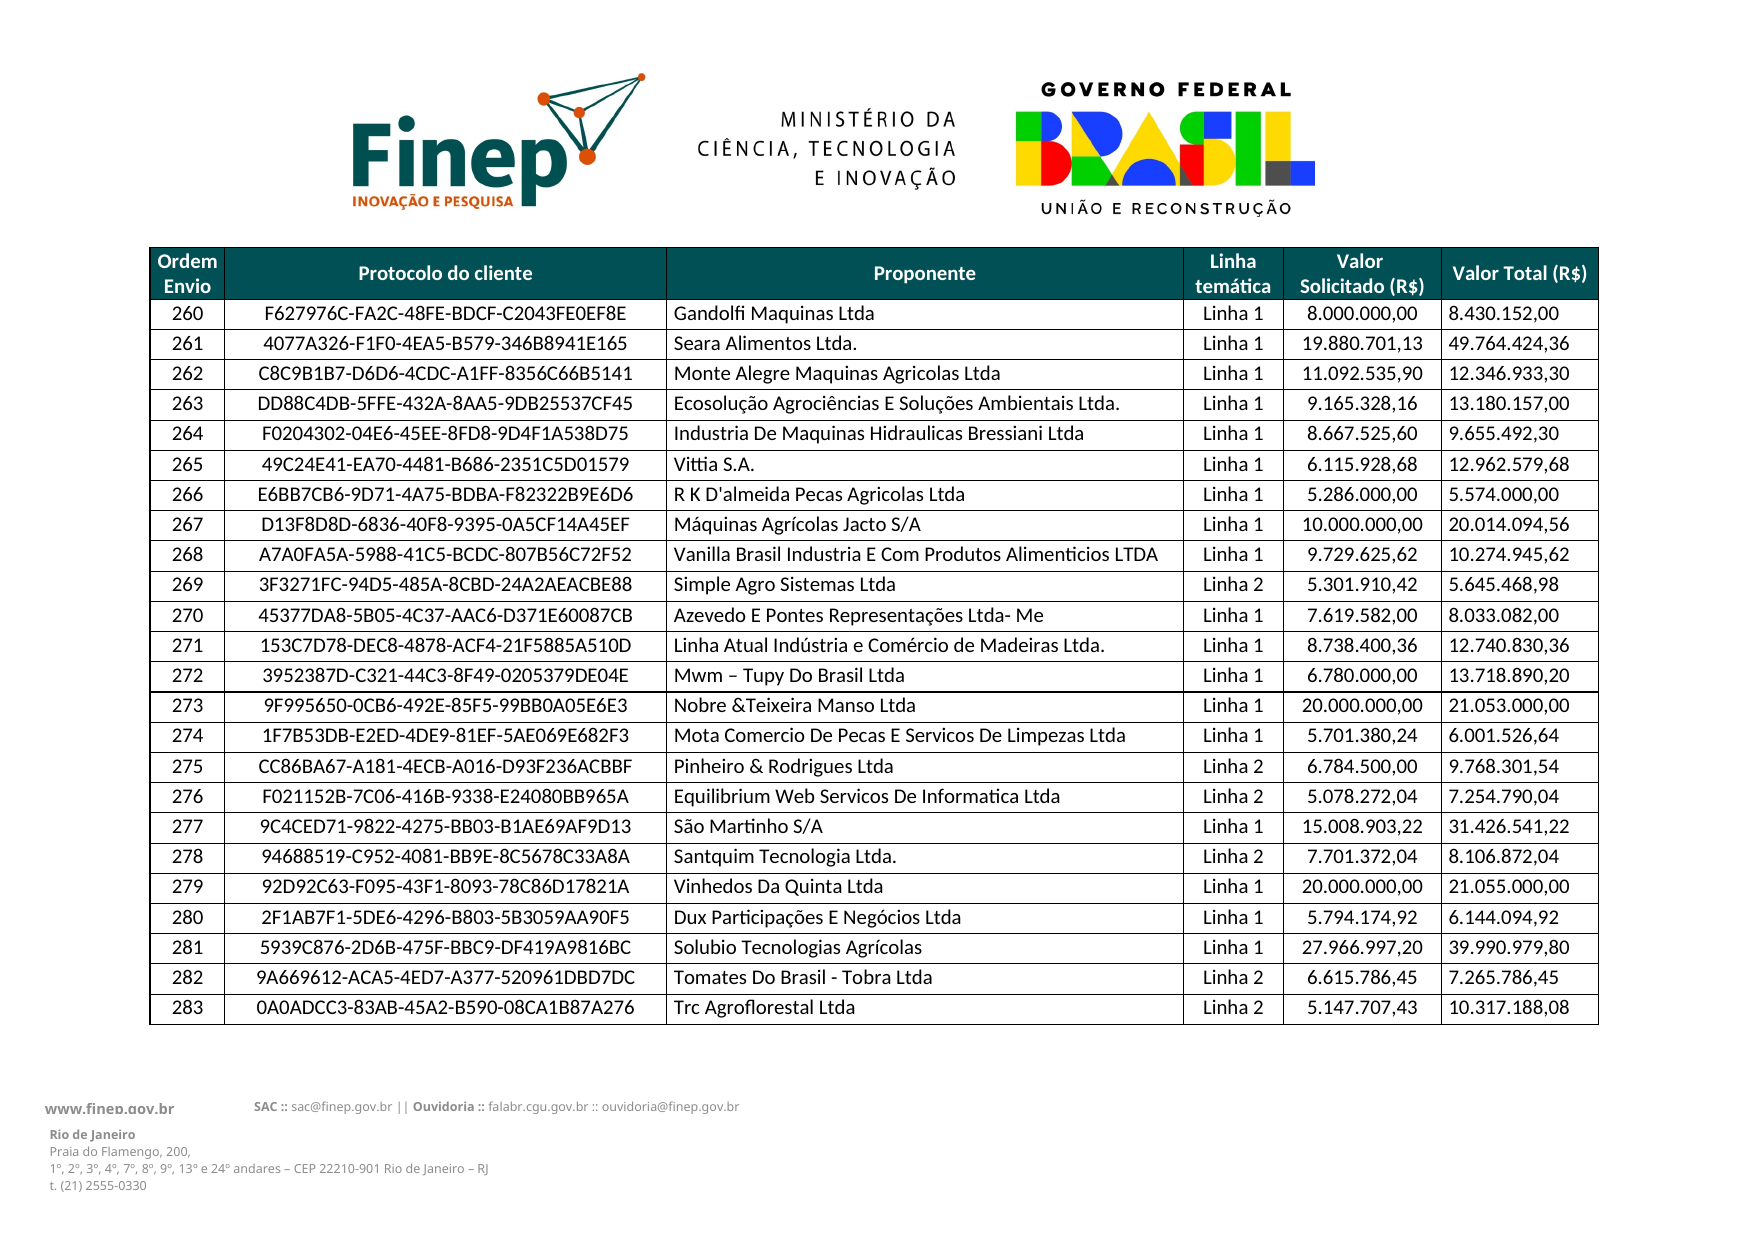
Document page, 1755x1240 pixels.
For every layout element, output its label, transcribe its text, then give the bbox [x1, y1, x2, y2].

table_cell 5.701.380,24 [1284, 723, 1441, 752]
table_cell 10.317.188,08 [1442, 995, 1598, 1024]
table_cell F627976C-FA2C-48FE-BDCF-C2043FE0EF8E [225, 300, 666, 329]
table_cell Linha 1 [1184, 300, 1283, 329]
table_cell Linha 2 [1184, 844, 1283, 873]
table_cell 13.180.157,00 [1442, 390, 1598, 419]
table_cell 6.784.500,00 [1284, 753, 1441, 782]
table_cell 12.962.579,68 [1442, 451, 1598, 480]
table_cell Industria De Maquinas Hidraulicas Bressiani Ltda [667, 421, 1183, 450]
table_cell 7.254.790,04 [1442, 783, 1598, 812]
table_cell Máquinas Agrícolas Jacto S/A [667, 511, 1183, 540]
table_cell 267 [151, 511, 224, 540]
table_cell Linha 1 [1184, 481, 1283, 510]
table_cell 282 [151, 964, 224, 993]
table_cell 272 [151, 662, 224, 691]
table_header Valor Solicitado (R$) [1284, 248, 1441, 299]
table_cell 9A669612-ACA5-4ED7-A377-520961DBD7DC [225, 964, 666, 993]
table_cell F0204302-04E6-45EE-8FD8-9D4F1A538D75 [225, 421, 666, 450]
table_header Proponente [667, 248, 1183, 299]
table_cell Trc Agroflorestal Ltda [667, 995, 1183, 1024]
table_cell Tomates Do Brasil - Tobra Ltda [667, 964, 1183, 993]
table_cell 5.645.468,98 [1442, 572, 1598, 601]
table_cell 5.078.272,04 [1284, 783, 1441, 812]
table_cell 45377DA8-5B05-4C37-AAC6-D371E60087CB [225, 602, 666, 631]
table_cell CC86BA67-A181-4ECB-A016-D93F236ACBBF [225, 753, 666, 782]
table_cell DD88C4DB-5FFE-432A-8AA5-9DB25537CF45 [225, 390, 666, 419]
table_cell 7.701.372,04 [1284, 844, 1441, 873]
table_cell 280 [151, 904, 224, 933]
table_cell Linha 1 [1184, 451, 1283, 480]
table_cell Linha 1 [1184, 421, 1283, 450]
table_cell 8.106.872,04 [1442, 844, 1598, 873]
table_cell 49.764.424,36 [1442, 330, 1598, 359]
table_cell 8.033.082,00 [1442, 602, 1598, 631]
table_cell Linha 2 [1184, 995, 1283, 1024]
table_cell 3F3271FC-94D5-485A-8CBD-24A2AEACBE88 [225, 572, 666, 601]
table_header Protocolo do cliente [225, 248, 666, 299]
table_cell 94688519-C952-4081-BB9E-8C5678C33A8A [225, 844, 666, 873]
table_cell 7.265.786,45 [1442, 964, 1598, 993]
table_cell R K D'almeida Pecas Agricolas Ltda [667, 481, 1183, 510]
table_cell 9.768.301,54 [1442, 753, 1598, 782]
table_cell 3952387D-C321-44C3-8F49-0205379DE04E [225, 662, 666, 691]
table_cell 273 [151, 693, 224, 722]
table_cell Dux Participações E Negócios Ltda [667, 904, 1183, 933]
table_cell 276 [151, 783, 224, 812]
table_cell 263 [151, 390, 224, 419]
table_cell Linha 1 [1184, 723, 1283, 752]
table_cell Linha 1 [1184, 693, 1283, 722]
table_cell Linha 1 [1184, 662, 1283, 691]
table_cell 7.619.582,00 [1284, 602, 1441, 631]
table_cell 15.008.903,22 [1284, 813, 1441, 842]
table_cell Santquim Tecnologia Ltda. [667, 844, 1183, 873]
table_cell 275 [151, 753, 224, 782]
table_cell 20.014.094,56 [1442, 511, 1598, 540]
table_cell Solubio Tecnologias Agrícolas [667, 934, 1183, 963]
table_cell 9F995650-0CB6-492E-85F5-99BB0A05E6E3 [225, 693, 666, 722]
table_cell 9.655.492,30 [1442, 421, 1598, 450]
table_cell 9C4CED71-9822-4275-BB03-B1AE69AF9D13 [225, 813, 666, 842]
table_cell 39.990.979,80 [1442, 934, 1598, 963]
table_cell Linha 1 [1184, 360, 1283, 389]
table_cell F021152B-7C06-416B-9338-E24080BB965A [225, 783, 666, 812]
table_cell 9.729.625,62 [1284, 541, 1441, 571]
table_cell 27.966.997,20 [1284, 934, 1441, 963]
table_cell 281 [151, 934, 224, 963]
table_cell 20.000.000,00 [1284, 874, 1441, 903]
table_cell 279 [151, 874, 224, 903]
table_cell 11.092.535,90 [1284, 360, 1441, 389]
table_cell Simple Agro Sistemas Ltda [667, 572, 1183, 601]
table_cell 6.615.786,45 [1284, 964, 1441, 993]
table_cell 1F7B53DB-E2ED-4DE9-81EF-5AE069E682F3 [225, 723, 666, 752]
table_cell D13F8D8D-6836-40F8-9395-0A5CF14A45EF [225, 511, 666, 540]
table_header Ordem Envio [151, 248, 224, 299]
table_cell C8C9B1B7-D6D6-4CDC-A1FF-8356C66B5141 [225, 360, 666, 389]
table_cell Linha 1 [1184, 602, 1283, 631]
table_cell Ecosolução Agrociências E Soluções Ambientais Ltda. [667, 390, 1183, 419]
table_cell Linha Atual Indústria e Comércio de Madeiras Ltda. [667, 632, 1183, 661]
table_cell Linha 1 [1184, 330, 1283, 359]
table_cell 270 [151, 602, 224, 631]
table_cell 2F1AB7F1-5DE6-4296-B803-5B3059AA90F5 [225, 904, 666, 933]
table_cell 10.000.000,00 [1284, 511, 1441, 540]
table_cell Linha 2 [1184, 572, 1283, 601]
table_cell 260 [151, 300, 224, 329]
table_cell 31.426.541,22 [1442, 813, 1598, 842]
table_header Valor Total (R$) [1442, 248, 1598, 299]
table_cell 278 [151, 844, 224, 873]
table_cell 49C24E41-EA70-4481-B686-2351C5D01579 [225, 451, 666, 480]
table_cell 8.738.400,36 [1284, 632, 1441, 661]
table_cell Azevedo E Pontes Representações Ltda- Me [667, 602, 1183, 631]
table_cell Monte Alegre Maquinas Agricolas Ltda [667, 360, 1183, 389]
table_cell 92D92C63-F095-43F1-8093-78C86D17821A [225, 874, 666, 903]
table_cell Linha 1 [1184, 390, 1283, 419]
table_cell 9.165.328,16 [1284, 390, 1441, 419]
table_cell 4077A326-F1F0-4EA5-B579-346B8941E165 [225, 330, 666, 359]
table_cell São Martinho S/A [667, 813, 1183, 842]
table_cell 5.794.174,92 [1284, 904, 1441, 933]
table_cell 153C7D78-DEC8-4878-ACF4-21F5885A510D [225, 632, 666, 661]
table_cell 283 [151, 995, 224, 1024]
table_cell Pinheiro & Rodrigues Ltda [667, 753, 1183, 782]
table_cell 5.286.000,00 [1284, 481, 1441, 510]
table_cell Equilibrium Web Servicos De Informatica Ltda [667, 783, 1183, 812]
table_cell 6.115.928,68 [1284, 451, 1441, 480]
table_cell 277 [151, 813, 224, 842]
table_cell E6BB7CB6-9D71-4A75-BDBA-F82322B9E6D6 [225, 481, 666, 510]
table_cell 269 [151, 572, 224, 601]
table_cell Linha 1 [1184, 813, 1283, 842]
table_cell 5.147.707,43 [1284, 995, 1441, 1024]
table_cell Mota Comercio De Pecas E Servicos De Limpezas Ltda [667, 723, 1183, 752]
table_cell Mwm – Tupy Do Brasil Ltda [667, 662, 1183, 691]
table_cell Linha 1 [1184, 904, 1283, 933]
table_cell Linha 2 [1184, 964, 1283, 993]
table_cell 20.000.000,00 [1284, 693, 1441, 722]
table_cell Linha 1 [1184, 632, 1283, 661]
table_cell A7A0FA5A-5988-41C5-BCDC-807B56C72F52 [225, 541, 666, 571]
table_cell 264 [151, 421, 224, 450]
table_cell 6.780.000,00 [1284, 662, 1441, 691]
table_cell 21.055.000,00 [1442, 874, 1598, 903]
table_cell 268 [151, 541, 224, 571]
table_cell 8.000.000,00 [1284, 300, 1441, 329]
table_cell 21.053.000,00 [1442, 693, 1598, 722]
table_cell 12.740.830,36 [1442, 632, 1598, 661]
table_cell 12.346.933,30 [1442, 360, 1598, 389]
table_cell 5939C876-2D6B-475F-BBC9-DF419A9816BC [225, 934, 666, 963]
table_cell Linha 2 [1184, 783, 1283, 812]
table_cell 10.274.945,62 [1442, 541, 1598, 571]
table_cell 5.574.000,00 [1442, 481, 1598, 510]
table_cell 0A0ADCC3-83AB-45A2-B590-08CA1B87A276 [225, 995, 666, 1024]
table_cell 266 [151, 481, 224, 510]
table_cell Linha 1 [1184, 934, 1283, 963]
table_cell Linha 1 [1184, 511, 1283, 540]
table_cell Linha 1 [1184, 541, 1283, 571]
table_cell Linha 2 [1184, 753, 1283, 782]
table_cell 8.667.525,60 [1284, 421, 1441, 450]
table_cell 5.301.910,42 [1284, 572, 1441, 601]
table_cell 271 [151, 632, 224, 661]
table_header Linha temática [1184, 248, 1283, 299]
table_cell Vanilla Brasil Industria E Com Produtos Alimenticios LTDA [667, 541, 1183, 571]
table_cell Linha 1 [1184, 874, 1283, 903]
table_cell 6.144.094,92 [1442, 904, 1598, 933]
table_cell 262 [151, 360, 224, 389]
table_cell 6.001.526,64 [1442, 723, 1598, 752]
table_cell Vinhedos Da Quinta Ltda [667, 874, 1183, 903]
table_cell Nobre &Teixeira Manso Ltda [667, 693, 1183, 722]
table_cell Vittia S.A. [667, 451, 1183, 480]
table_cell 8.430.152,00 [1442, 300, 1598, 329]
table_cell Seara Alimentos Ltda. [667, 330, 1183, 359]
table_cell 13.718.890,20 [1442, 662, 1598, 691]
table_cell 265 [151, 451, 224, 480]
table_cell Gandolfi Maquinas Ltda [667, 300, 1183, 329]
table_cell 261 [151, 330, 224, 359]
table_cell 274 [151, 723, 224, 752]
table_cell 19.880.701,13 [1284, 330, 1441, 359]
